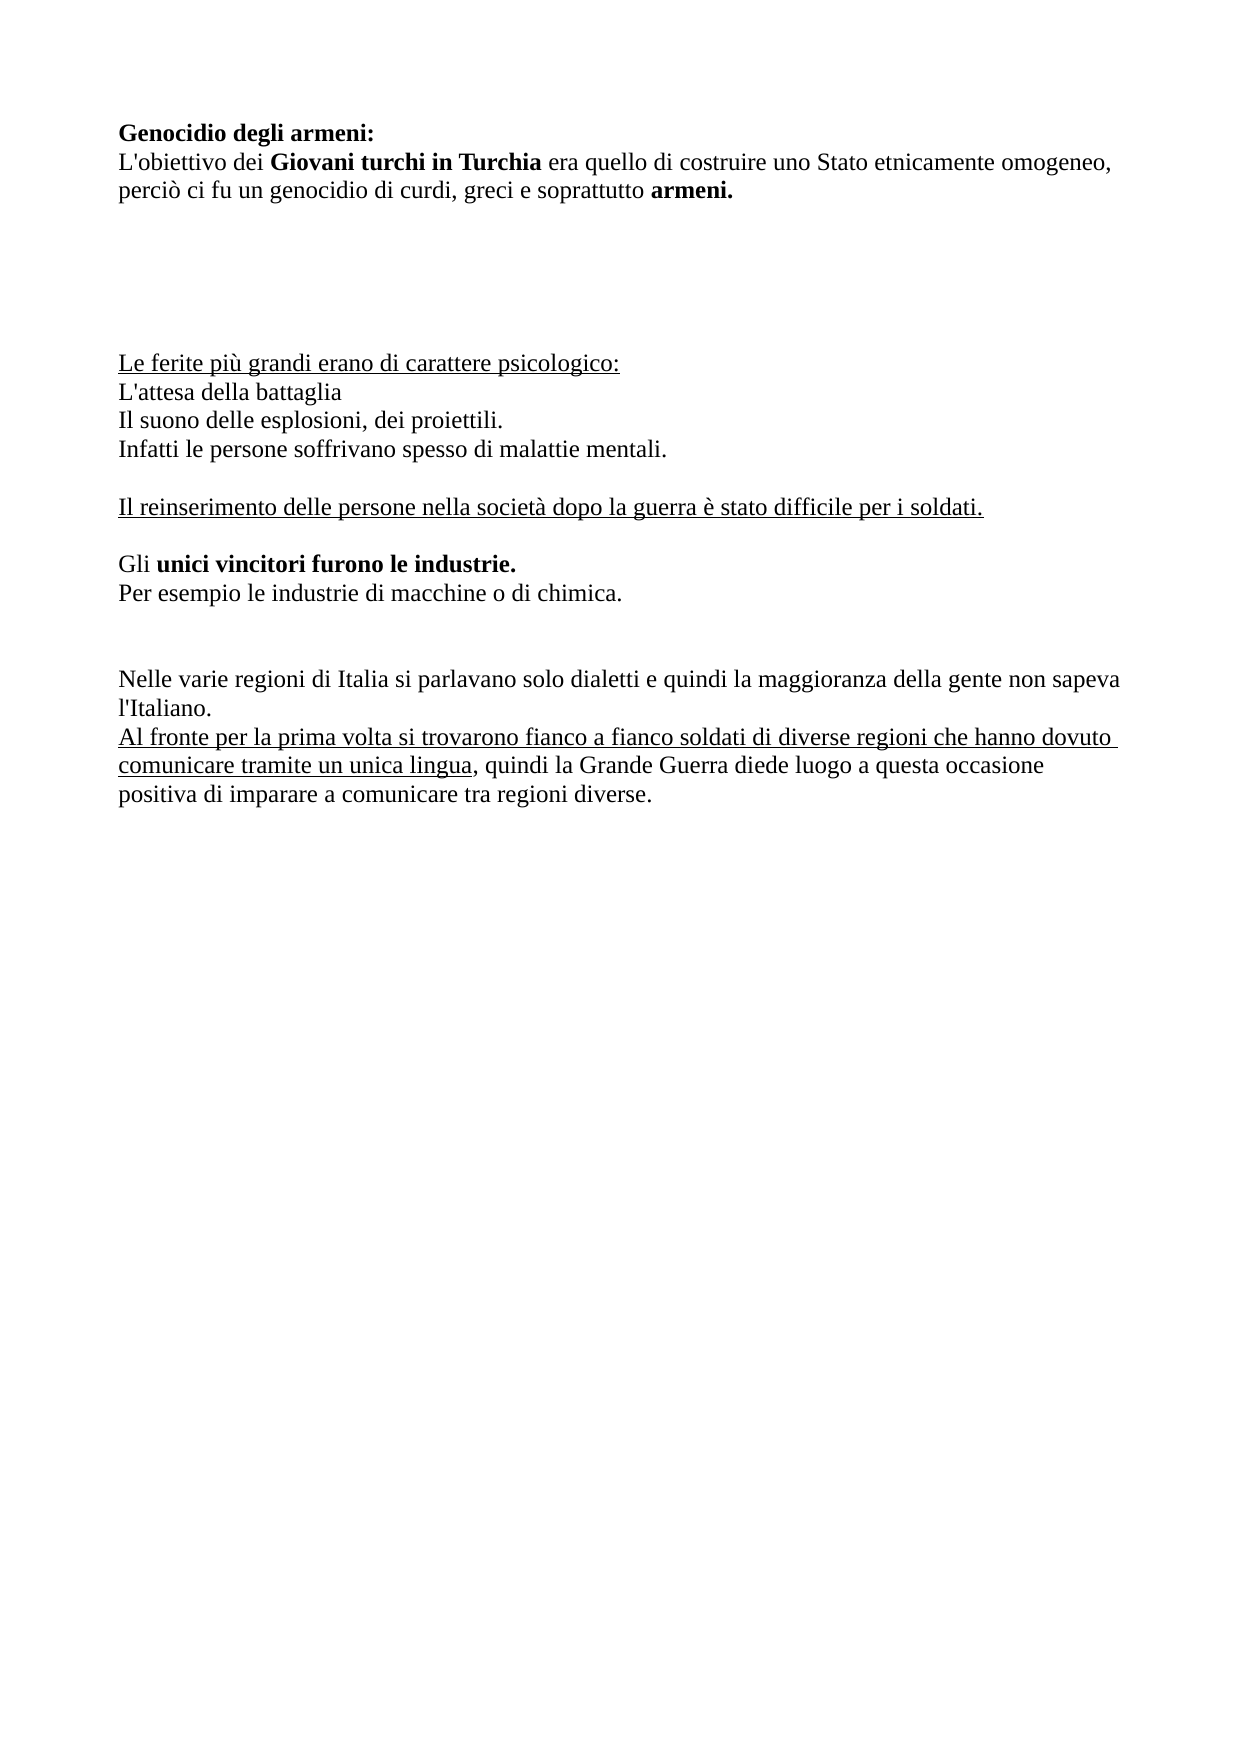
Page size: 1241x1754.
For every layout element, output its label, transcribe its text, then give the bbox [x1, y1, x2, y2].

text Per esempio le industrie di macchine o di chimica. [118, 578, 1122, 607]
text L'attesa della battaglia [118, 377, 1122, 406]
text Il suono delle esplosioni, dei proiettili. [118, 406, 1122, 434]
text Al fronte per la prima volta si trovarono fianco a fianco soldati di diverse regioni che hanno dovuto comunicare tramite un unica lingua, quindi la Grande Guerra diede luogo a questa occasione positiva di imparare a comunicare tra regioni diverse. [118, 722, 1122, 808]
text Genocidio degli armeni: [118, 118, 1122, 147]
text Le ferite più grandi erano di carattere psicologico: [118, 348, 1122, 377]
text Il reinserimento delle persone nella società dopo la guerra è stato difficile per i soldati. [118, 492, 1122, 521]
text Infatti le persone soffrivano spesso di malattie mentali. [118, 434, 1122, 463]
text Gli unici vincitori furono le industrie. [118, 549, 1122, 578]
text L'obiettivo dei Giovani turchi in Turchia era quello di costruire uno Stato etnicamente omogeneo, perciò ci fu un genocidio di curdi, greci e soprattutto armeni. [118, 147, 1122, 204]
text Nelle varie regioni di Italia si parlavano solo dialetti e quindi la maggioranza della gente non sapeva l'Italiano. [118, 664, 1122, 722]
